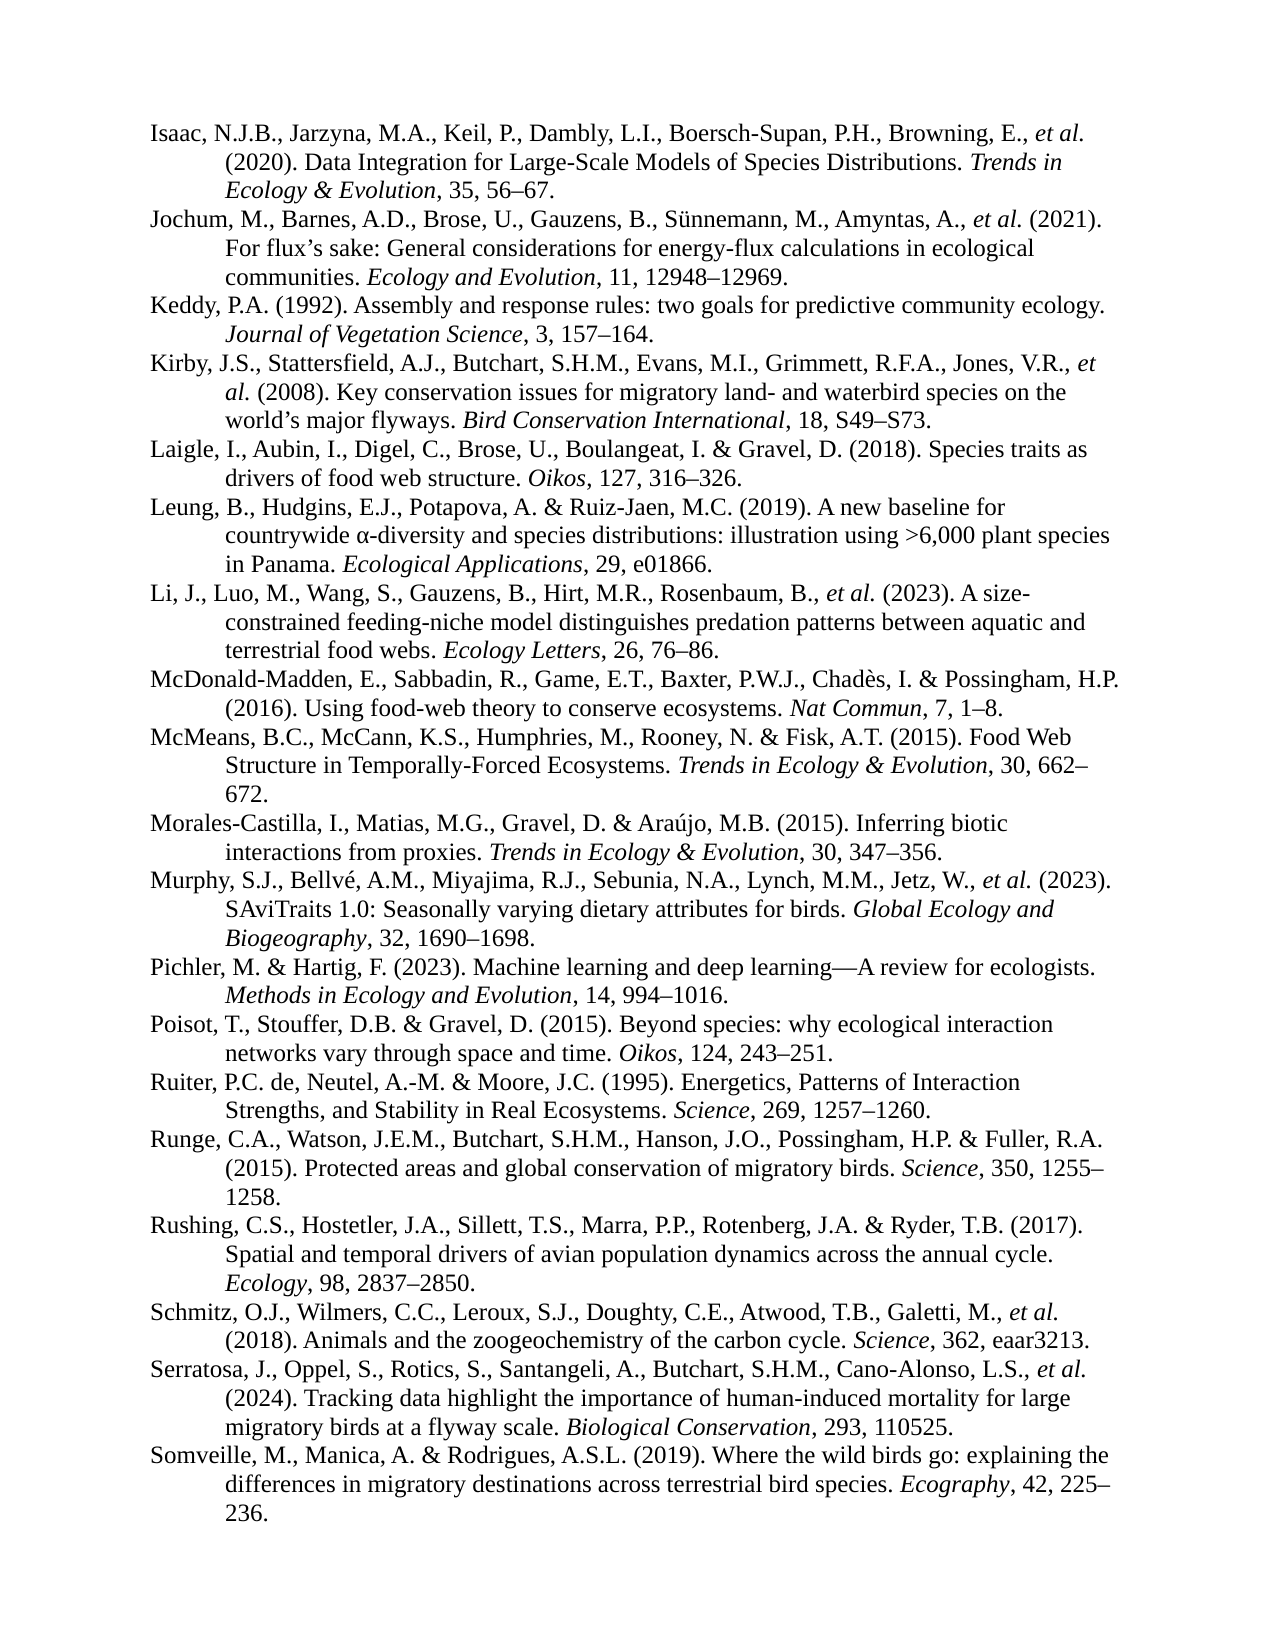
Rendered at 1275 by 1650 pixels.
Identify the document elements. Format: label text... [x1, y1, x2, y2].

text Somveille, M., Manica, A. & Rodrigues, A.S.L. (2019). Where the wild birds go: explaining the differences in migratory destinations across terrestrial bird species. Ecography, 42, 225–236. [150, 1441, 1125, 1527]
text Kirby, J.S., Stattersfield, A.J., Butchart, S.H.M., Evans, M.I., Grimmett, R.F.A., Jones, V.R., et al. (2008). Key conservation issues for migratory land- and waterbird species on the world’s major flyways. Bird Conservation International, 18, S49–S73. [150, 348, 1125, 434]
text McMeans, B.C., McCann, K.S., Humphries, M., Rooney, N. & Fisk, A.T. (2015). Food Web Structure in Temporally-Forced Ecosystems. Trends in Ecology & Evolution, 30, 662–672. [150, 722, 1125, 808]
text Li, J., Luo, M., Wang, S., Gauzens, B., Hirt, M.R., Rosenbaum, B., et al. (2023). A size-constrained feeding-niche model distinguishes predation patterns between aquatic and terrestrial food webs. Ecology Letters, 26, 76–86. [150, 578, 1125, 664]
text Jochum, M., Barnes, A.D., Brose, U., Gauzens, B., Sünnemann, M., Amyntas, A., et al. (2021). For flux’s sake: General considerations for energy-flux calculations in ecological communities. Ecology and Evolution, 11, 12948–12969. [150, 204, 1125, 291]
text Keddy, P.A. (1992). Assembly and response rules: two goals for predictive community ecology. Journal of Vegetation Science, 3, 157–164. [150, 291, 1125, 348]
text Runge, C.A., Watson, J.E.M., Butchart, S.H.M., Hanson, J.O., Possingham, H.P. & Fuller, R.A. (2015). Protected areas and global conservation of migratory birds. Science, 350, 1255–1258. [150, 1124, 1125, 1211]
text Schmitz, O.J., Wilmers, C.C., Leroux, S.J., Doughty, C.E., Atwood, T.B., Galetti, M., et al. (2018). Animals and the zoogeochemistry of the carbon cycle. Science, 362, eaar3213. [150, 1297, 1125, 1354]
text Rushing, C.S., Hostetler, J.A., Sillett, T.S., Marra, P.P., Rotenberg, J.A. & Ryder, T.B. (2017). Spatial and temporal drivers of avian population dynamics across the annual cycle. Ecology, 98, 2837–2850. [150, 1211, 1125, 1297]
text Pichler, M. & Hartig, F. (2023). Machine learning and deep learning—A review for ecologists. Methods in Ecology and Evolution, 14, 994–1016. [150, 952, 1125, 1009]
text McDonald-Madden, E., Sabbadin, R., Game, E.T., Baxter, P.W.J., Chadès, I. & Possingham, H.P. (2016). Using food-web theory to conserve ecosystems. Nat Commun, 7, 1–8. [150, 664, 1125, 722]
text Ruiter, P.C. de, Neutel, A.-M. & Moore, J.C. (1995). Energetics, Patterns of Interaction Strengths, and Stability in Real Ecosystems. Science, 269, 1257–1260. [150, 1067, 1125, 1124]
text Leung, B., Hudgins, E.J., Potapova, A. & Ruiz-Jaen, M.C. (2019). A new baseline for countrywide α-diversity and species distributions: illustration using >6,000 plant species in Panama. Ecological Applications, 29, e01866. [150, 492, 1125, 578]
text Isaac, N.J.B., Jarzyna, M.A., Keil, P., Dambly, L.I., Boersch-Supan, P.H., Browning, E., et al. (2020). Data Integration for Large-Scale Models of Species Distributions. Trends in Ecology & Evolution, 35, 56–67. [150, 118, 1125, 204]
text Murphy, S.J., Bellvé, A.M., Miyajima, R.J., Sebunia, N.A., Lynch, M.M., Jetz, W., et al. (2023). SAviTraits 1.0: Seasonally varying dietary attributes for birds. Global Ecology and Biogeography, 32, 1690–1698. [150, 866, 1125, 952]
text Laigle, I., Aubin, I., Digel, C., Brose, U., Boulangeat, I. & Gravel, D. (2018). Species traits as drivers of food web structure. Oikos, 127, 316–326. [150, 434, 1125, 492]
text Morales-Castilla, I., Matias, M.G., Gravel, D. & Araújo, M.B. (2015). Inferring biotic interactions from proxies. Trends in Ecology & Evolution, 30, 347–356. [150, 808, 1125, 866]
text Poisot, T., Stouffer, D.B. & Gravel, D. (2015). Beyond species: why ecological interaction networks vary through space and time. Oikos, 124, 243–251. [150, 1009, 1125, 1067]
text Serratosa, J., Oppel, S., Rotics, S., Santangeli, A., Butchart, S.H.M., Cano-Alonso, L.S., et al. (2024). Tracking data highlight the importance of human-induced mortality for large migratory birds at a flyway scale. Biological Conservation, 293, 110525. [150, 1354, 1125, 1441]
